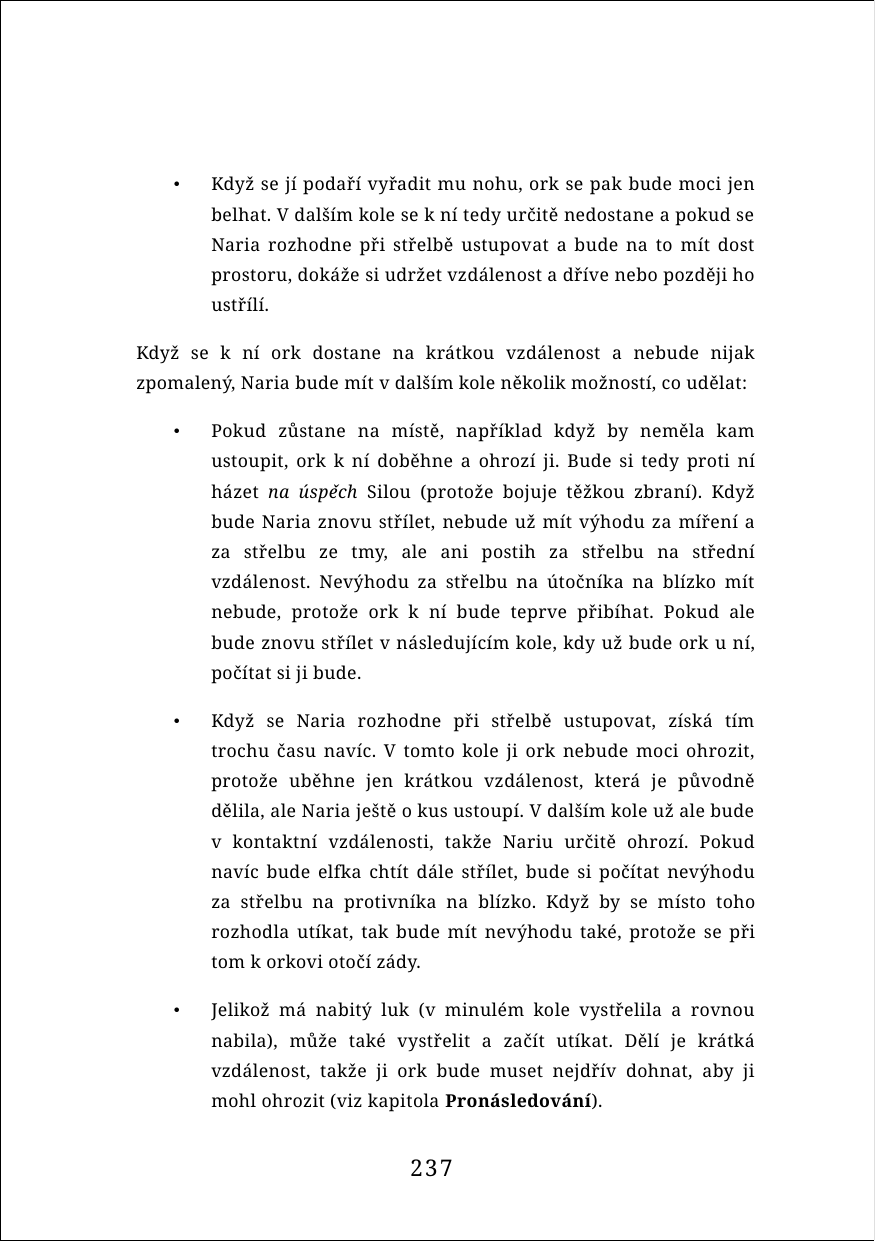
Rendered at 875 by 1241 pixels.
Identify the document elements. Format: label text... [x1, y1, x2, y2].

list Jelikož má nabitý luk (v minulém kole vystřelila a rovnou nabila), může také vystřelit a začít utíkat. Dělí je krátká vzdálenost, takže ji ork bude muset nejdřív dohnat, aby ji mohl ohrozit (viz kapitola Pronásledování). [173, 998, 756, 1113]
list Pokud zůstane na místě, například když by neměla kam ustoupit, ork k ní doběhne a ohrozí ji. Bude si tedy proti ní házet na úspěch Silou (protože bojuje těžkou zbraní). Když bude Naria znovu střílet, nebude už mít výhodu za míření a za střelbu ze tmy, ale ani postih za střelbu na střední vzdálenost. Nevýhodu za střelbu na útočníka na blízko mít nebude, protože ork k ní bude teprve přibíhat. Pokud ale bude znovu střílet v následujícím kole, kdy už bude ork u ní, počítat si ji bude. [173, 419, 756, 684]
list Když se jí podaří vyřadit mu nohu, ork se pak bude moci jen belhat. V dalším kole se k ní tedy určitě nedostane a pokud se Naria rozhodne při střelbě ustupovat a bude na to mít dost prostoru, dokáže si udržet vzdálenost a dříve nebo později ho ustřílí. [173, 172, 756, 317]
text Když se k ní ork dostane na krátkou vzdálenost a nebude nijak zpomalený, Naria bude mít v dalším kole několik možností, co udělat: [136, 341, 756, 395]
list Když se Naria rozhodne při střelbě ustupovat, získá tím trochu času navíc. V tomto kole ji ork nebude moci ohrozit, protože uběhne jen krátkou vzdálenost, která je původně dělila, ale Naria ještě o kus ustoupí. V dalším kole už ale bude v kontaktní vzdálenosti, takže Nariu určitě ohrozí. Pokud navíc bude elfka chtít dále střílet, bude si počítat nevýhodu za střelbu na protivníka na blízko. Když by se místo toho rozhodla utíkat, tak bude mít nevýhodu také, protože se při tom k orkovi otočí zády. [173, 708, 756, 974]
